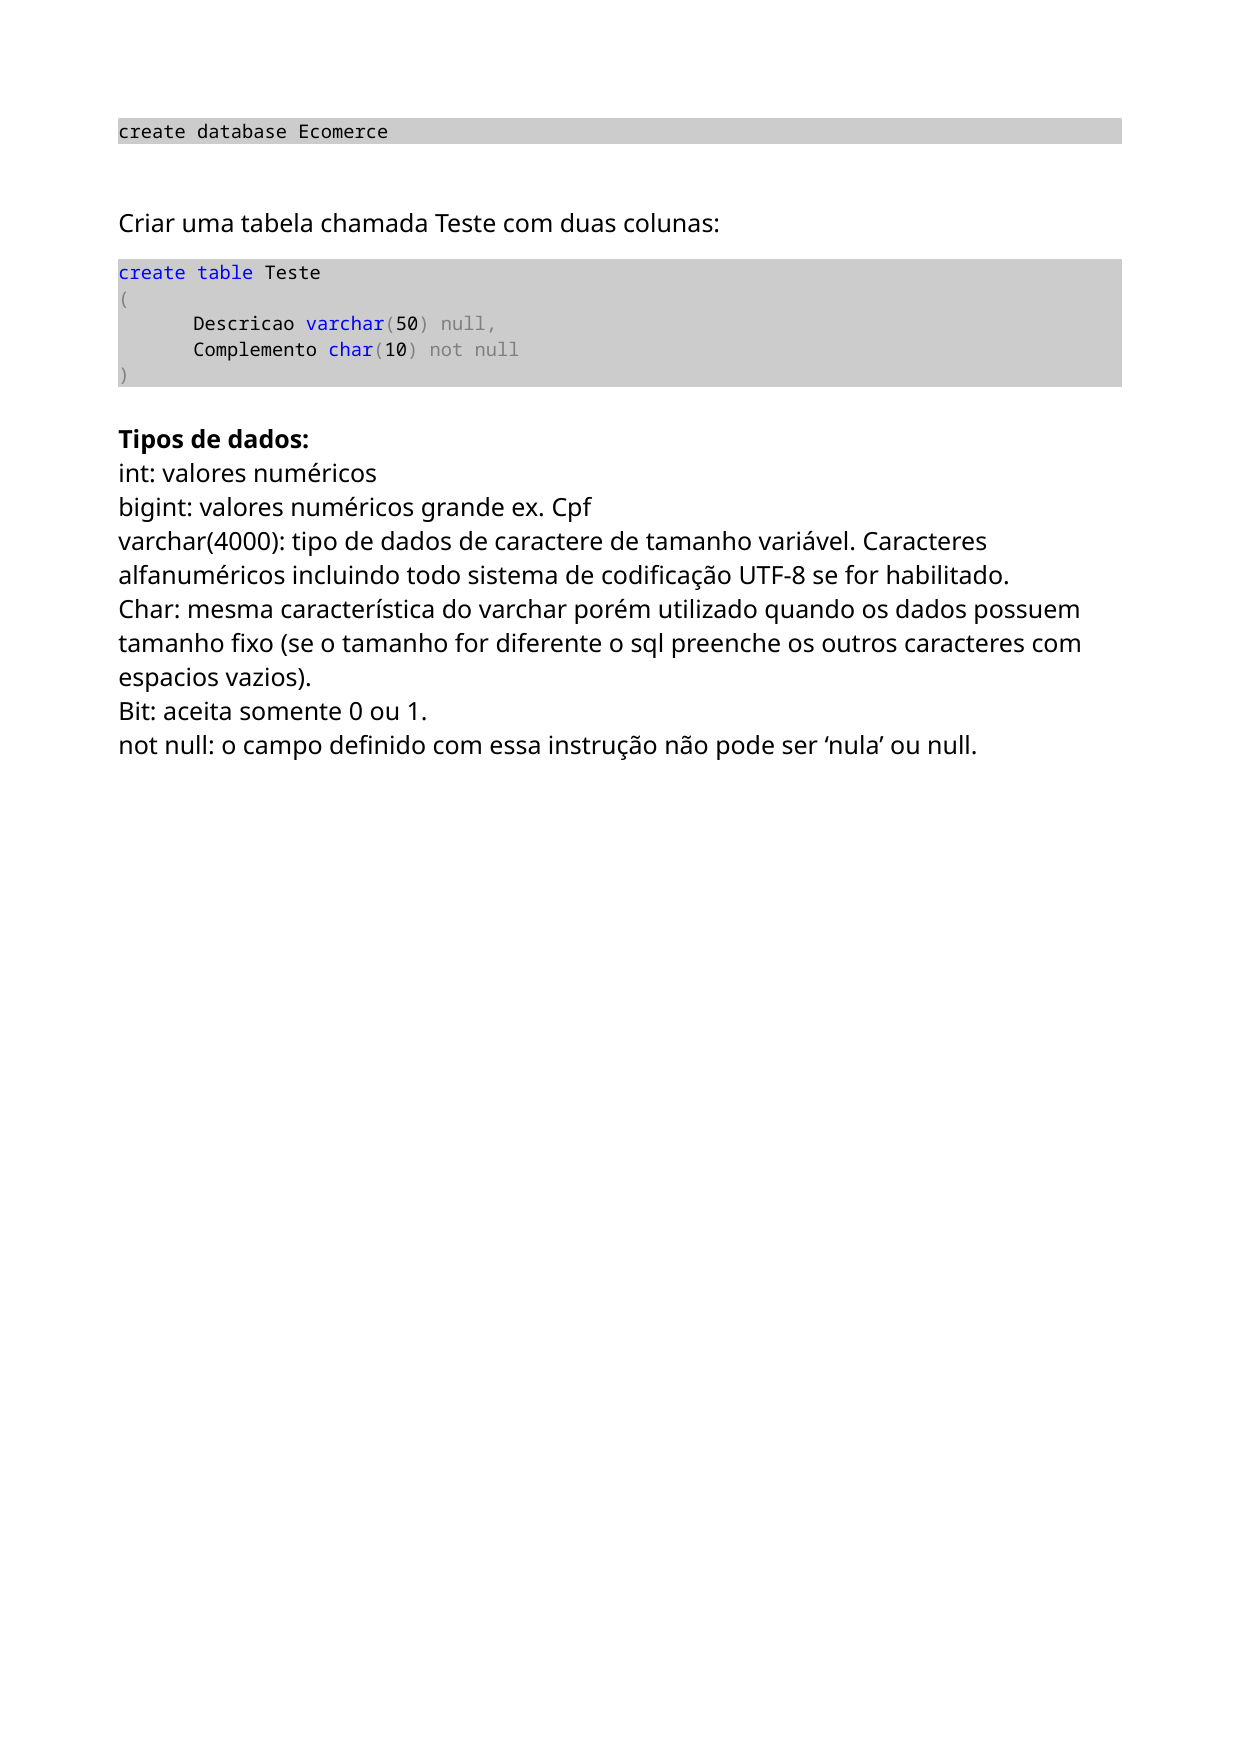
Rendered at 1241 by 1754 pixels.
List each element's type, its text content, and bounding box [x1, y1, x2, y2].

text Tipos de dados: [118, 421, 1122, 455]
text Descricao varchar(50) null, [118, 311, 1122, 336]
text bigint: valores numéricos grande ex. Cpf [118, 489, 1122, 523]
text Bit: aceita somente 0 ou 1. [118, 694, 1122, 728]
text Char: mesma característica do varchar porém utilizado quando os dados possuem tamanho fixo (se o tamanho for diferente o sql preenche os outros caracteres com espacios vazios). [118, 592, 1122, 694]
text varchar(4000): tipo de dados de caractere de tamanho variável. Caracteres alfanuméricos incluindo todo sistema de codificação UTF-8 se for habilitado. [118, 523, 1122, 592]
text ) [118, 362, 1122, 387]
text create database Ecomerce [118, 118, 1122, 144]
text Complemento char(10) not null [118, 336, 1122, 362]
text int: valores numéricos [118, 455, 1122, 489]
text ( [118, 285, 1122, 311]
text not null: o campo definido com essa instrução não pode ser ‘nula’ ou null. [118, 728, 1122, 762]
text create table Teste [118, 259, 1122, 285]
text Criar uma tabela chamada Teste com duas colunas: [118, 206, 1122, 240]
